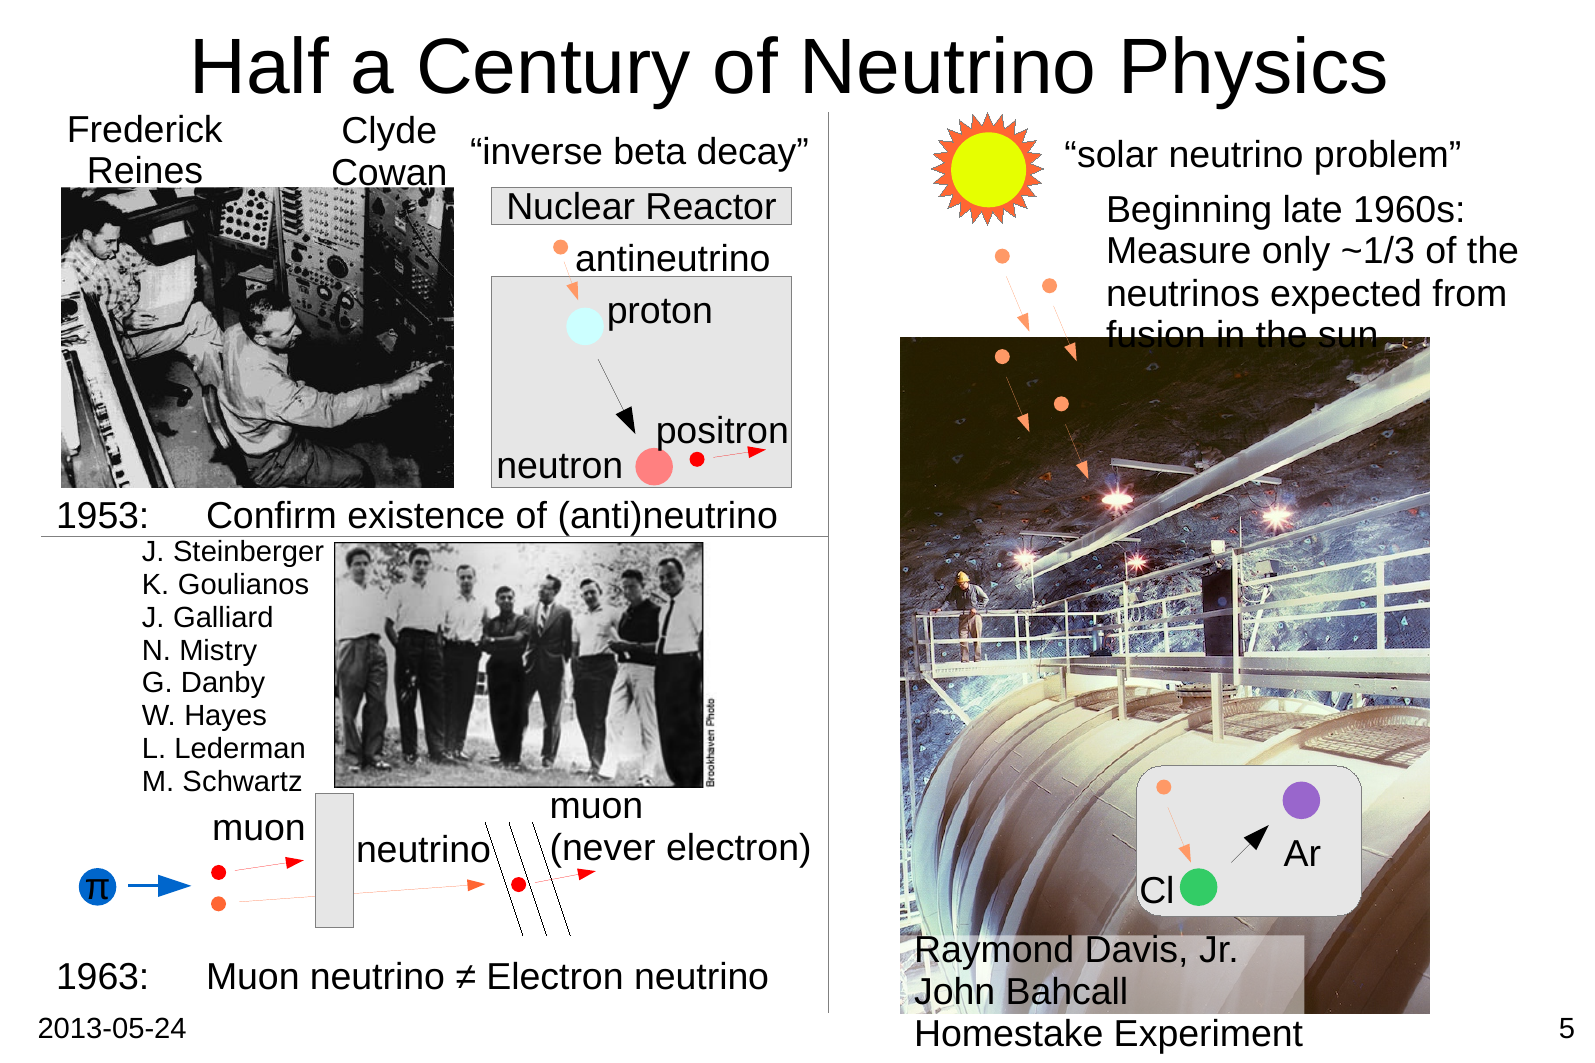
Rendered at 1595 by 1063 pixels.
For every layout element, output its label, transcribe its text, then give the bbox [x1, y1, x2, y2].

text_box [656, 455, 792, 487]
text_box Nuclear Reactor [491, 187, 792, 225]
text_box [211, 864, 227, 880]
text_box 1963: Muon neutrino ≠ Electron neutrino [41, 948, 795, 1001]
text_box [1042, 278, 1058, 294]
text_box Ar [1268, 825, 1344, 878]
text_box Beginning late 1960s: Measure only ~1/3 of the neutrinos expected from fusion in the sun [1091, 180, 1595, 346]
picture [61, 187, 454, 487]
text_box positron [641, 401, 815, 455]
text_box 1953: Confirm existence of (anti)neutrino [41, 487, 828, 536]
picture [900, 337, 1430, 1014]
text_box [315, 852, 354, 928]
text_box Raymond Davis, Jr. John Bahcall Homestake Experiment [899, 935, 1305, 1048]
text_box [931, 112, 1044, 226]
text_box muon [197, 799, 348, 852]
text_box [1053, 396, 1069, 412]
text_box π [78, 868, 117, 906]
text_box [211, 896, 227, 912]
text_box Clyde Cowan [324, 114, 454, 188]
text_box Cl [1124, 862, 1200, 915]
text_box [1136, 765, 1362, 917]
picture [334, 542, 717, 788]
text_box “inverse beta decay” [455, 123, 828, 176]
text_box [491, 276, 792, 437]
text_box antineutrino [560, 229, 792, 283]
text_box muon (never electron) [534, 777, 828, 868]
title Half a Century of Neutrino Physics [79, 19, 1501, 113]
text_box muon (never electron) [829, 777, 835, 868]
text_box J. Steinberger K. Goulianos J. Galliard N. Mistry G. Danby W. Hayes L. Lederman M. Schwartz [127, 547, 332, 785]
text_box neutron [481, 437, 656, 487]
text_box [553, 239, 560, 255]
text_box “solar neutrino problem” [1049, 126, 1500, 179]
text_box [994, 349, 1010, 365]
text_box neutrino [341, 820, 529, 874]
text_box proton [592, 282, 766, 335]
text_box [511, 877, 527, 893]
text_box Frederick Reines [61, 112, 229, 188]
text_box [315, 793, 354, 820]
text_box [994, 248, 1010, 264]
